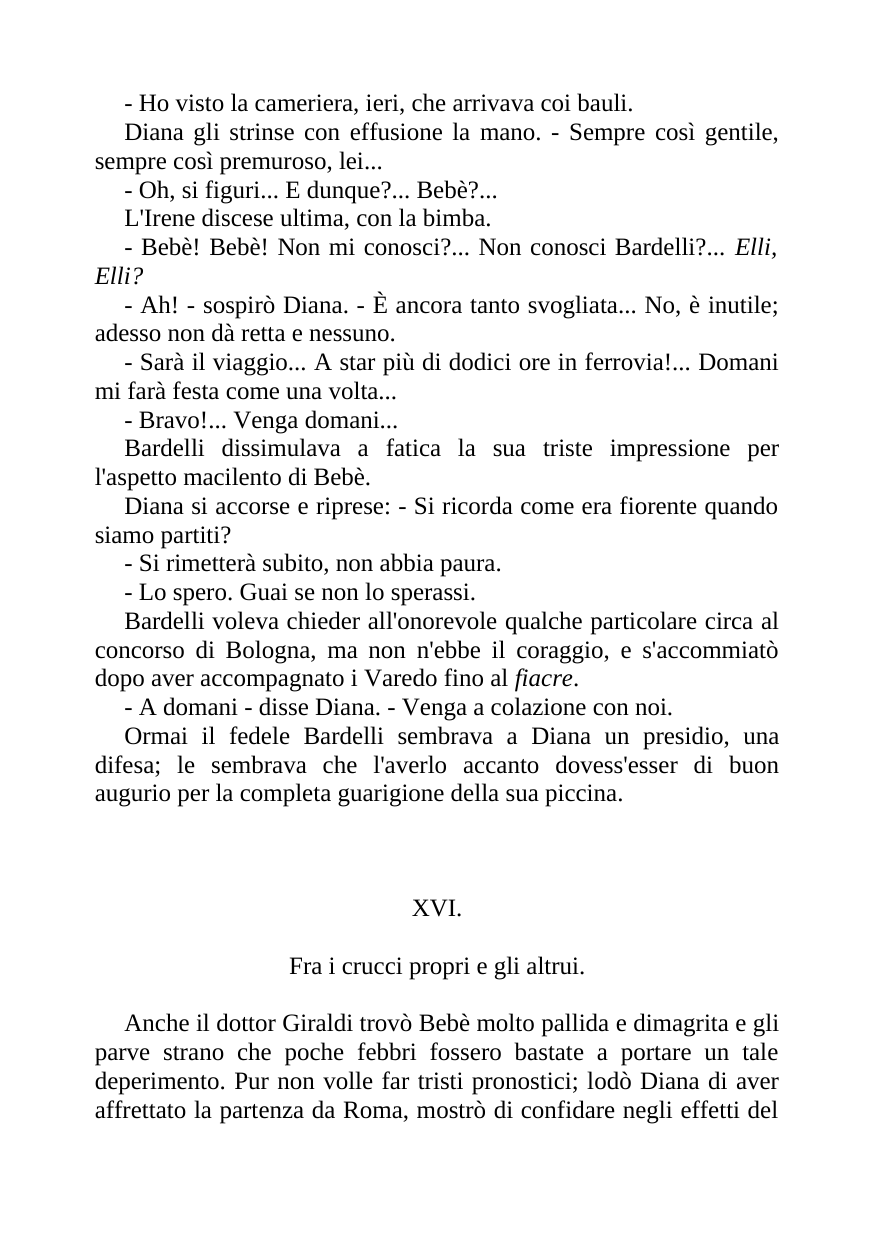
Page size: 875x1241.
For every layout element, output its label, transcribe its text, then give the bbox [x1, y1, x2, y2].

text Ormai il fedele Bardelli sembrava a Diana un presidio, una difesa; le sembrava che l'averlo accanto dovess'esser di buon augurio per la completa guarigione della sua piccina. [94, 721, 779, 807]
text Fra i crucci propri e gli altrui. [94, 951, 779, 980]
text Bardelli dissimulava a fatica la sua triste impressione per l'aspetto macilento di Bebè. [94, 433, 779, 491]
text - A domani - disse Diana. - Venga a colazione con noi. [94, 692, 779, 721]
text - Ah! - sospirò Diana. - È ancora tanto svogliata... No, è inutile; adesso non dà retta e nessuno. [94, 290, 779, 347]
text Bardelli voleva chieder all'onorevole qualche particolare circa al concorso di Bologna, ma non n'ebbe il coraggio, e s'accommiatò dopo aver accompagnato i Varedo fino al fiacre. [94, 606, 779, 692]
text Diana gli strinse con effusione la mano. - Sempre così gentile, sempre così premuroso, lei... [94, 117, 779, 175]
text - Ho visto la cameriera, ieri, che arrivava coi bauli. [94, 88, 779, 117]
text Diana si accorse e riprese: - Si ricorda come era fiorente quando siamo partiti? [94, 491, 779, 548]
text - Si rimetterà subito, non abbia paura. [94, 548, 779, 577]
text - Sarà il viaggio... A star più di dodici ore in ferrovia!... Domani mi farà festa come una volta... [94, 347, 779, 405]
text Anche il dottor Giraldi trovò Bebè molto pallida e dimagrita e gli parve strano che poche febbri fossero bastate a portare un tale deperimento. Pur non volle far tristi pronostici; lodò Diana di aver affrettato la partenza da Roma, mostrò di confidare negli effetti del [94, 1008, 779, 1123]
text L'Irene discese ultima, con la bimba. [94, 203, 779, 232]
text - Bebè! Bebè! Non mi conosci?... Non conosci Bardelli?... Elli, Elli? [94, 232, 779, 290]
text - Oh, si figuri... E dunque?... Bebè?... [94, 175, 779, 203]
text - Lo spero. Guai se non lo sperassi. [94, 577, 779, 606]
text XVI. [94, 893, 779, 922]
text - Bravo!... Venga domani... [94, 405, 779, 433]
